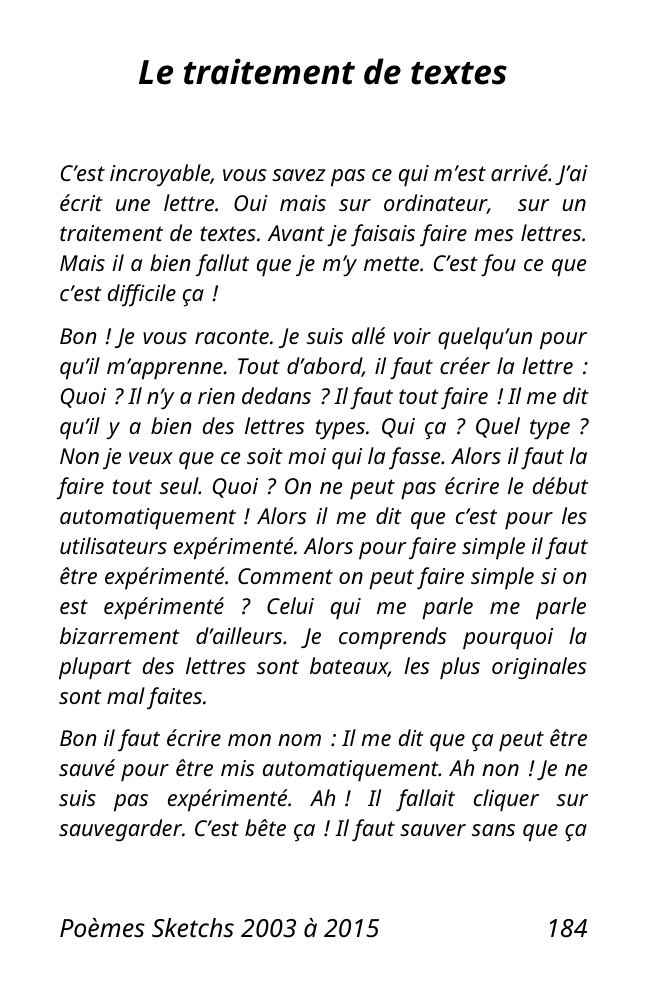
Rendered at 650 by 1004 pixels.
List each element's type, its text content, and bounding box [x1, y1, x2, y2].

text Bon ! Je vous raconte. Je suis allé voir quelqu’un pour qu’il m’apprenne. Tout d’abord, il faut créer la lettre : Quoi ? Il n’y a rien dedans ? Il faut tout faire ! Il me dit qu’il y a bien des lettres types. Qui ça ? Quel type ? Non je veux que ce soit moi qui la fasse. Alors il faut la faire tout seul. Quoi ? On ne peut pas écrire le début automatiquement ! Alors il me dit que c’est pour les utilisateurs expérimenté. Alors pour faire simple il faut être expérimenté. Comment on peut faire simple si on est expérimenté ? Celui qui me parle me parle bizarrement d’ailleurs. Je comprends pourquoi la plupart des lettres sont bateaux, les plus originales sont mal faites. [59, 321, 591, 711]
subtitle Le traitement de textes [59, 49, 591, 95]
text Bon il faut écrire mon nom : Il me dit que ça peut être sauvé pour être mis automatiquement. Ah non ! Je ne suis pas expérimenté. Ah ! Il fallait cliquer sur sauvegarder. C’est bête ça ! Il faut sauver sans que ça [59, 723, 591, 843]
text C’est incroyable, vous savez pas ce qui m’est arrivé. J’ai écrit une lettre. Oui mais sur ordinateur, sur un traitement de textes. Avant je faisais faire mes lettres. Mais il a bien fallut que je m’y mette. C’est fou ce que c’est difficile ça ! [59, 158, 591, 308]
